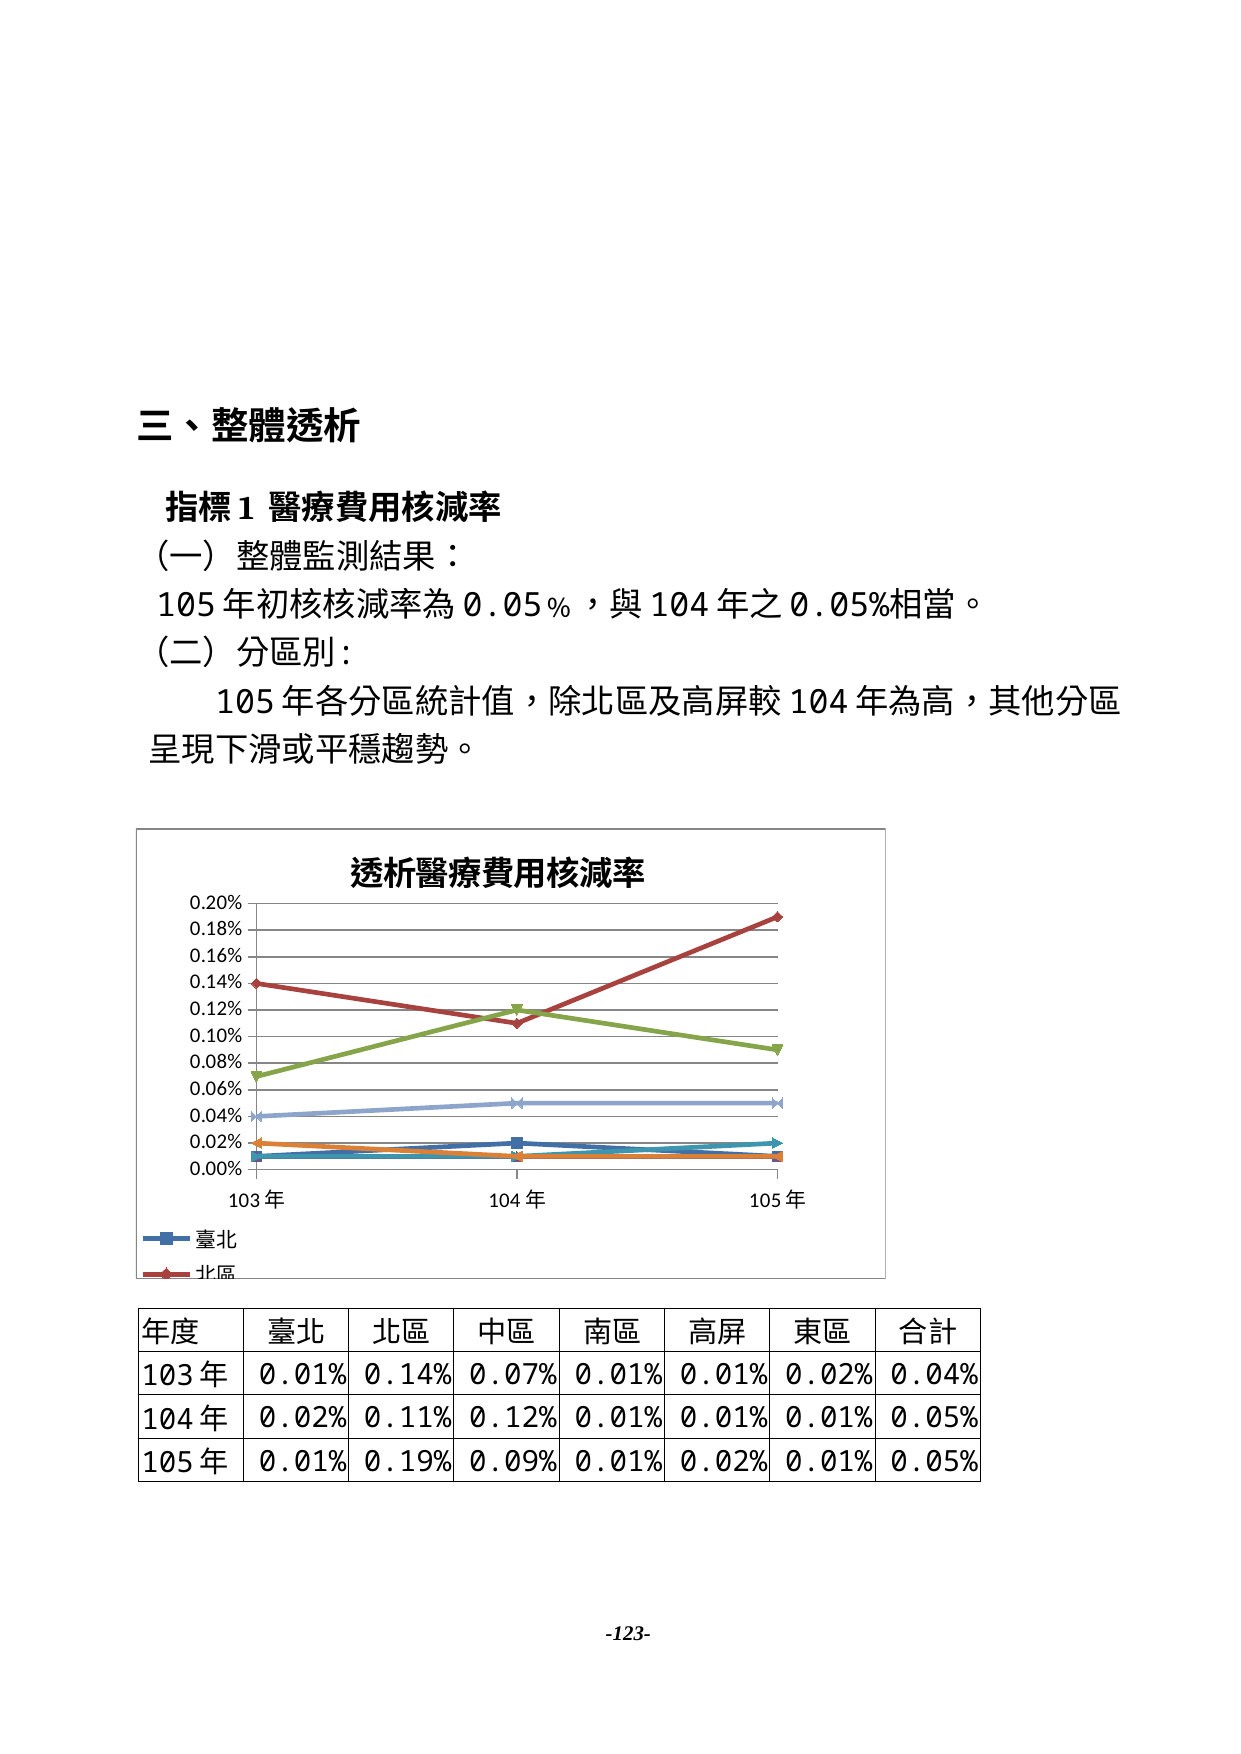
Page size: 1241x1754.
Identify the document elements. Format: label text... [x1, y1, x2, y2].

table_cell 0.01% [244, 1352, 348, 1394]
table_header 中區 [454, 1309, 559, 1351]
table_cell 105年 [139, 1439, 243, 1481]
table_cell 0.12% [454, 1395, 559, 1438]
table_cell 0.14% [349, 1352, 453, 1394]
table_cell 104年 [139, 1395, 243, 1438]
table_cell 0.01% [560, 1352, 664, 1394]
text （一）整體監測結果： [136, 529, 1122, 578]
table_header 高屏 [665, 1309, 769, 1351]
table_header 南區 [560, 1309, 664, 1351]
table_cell 0.05% [876, 1395, 980, 1438]
table_cell 0.01% [560, 1395, 664, 1438]
table_cell 0.09% [454, 1439, 559, 1481]
text 105年初核核減率為0.05﹪，與104年之0.05%相當。 [136, 578, 1122, 626]
table_header 臺北 [244, 1309, 348, 1351]
table_cell 0.04% [876, 1352, 980, 1394]
table_cell 0.01% [770, 1395, 875, 1438]
table_cell 0.01% [244, 1439, 348, 1481]
table_header 東區 [770, 1309, 875, 1351]
table_header 合計 [876, 1309, 980, 1351]
table_cell 0.02% [665, 1439, 769, 1481]
table_cell 0.01% [665, 1395, 769, 1438]
table_cell 103年 [139, 1352, 243, 1394]
text 105年各分區統計值，除北區及高屏較104年為高，其他分區呈現下滑或平穩趨勢。 [148, 674, 1122, 771]
table_cell 0.01% [770, 1439, 875, 1481]
table_cell 0.05% [876, 1439, 980, 1481]
table_header 年度 [139, 1309, 243, 1351]
table_cell 0.07% [454, 1352, 559, 1394]
table_header 北區 [349, 1309, 453, 1351]
subtitle 指標1 醫療費用核減率 [136, 481, 1122, 529]
text （二）分區別: [136, 626, 1122, 674]
table_cell 0.19% [349, 1439, 453, 1481]
table_cell 0.11% [349, 1395, 453, 1438]
table_cell 0.02% [244, 1395, 348, 1438]
table_cell 0.02% [770, 1352, 875, 1394]
subtitle 三、整體透析 [136, 396, 1122, 450]
table_cell 0.01% [560, 1439, 664, 1481]
table_cell 0.01% [665, 1352, 769, 1394]
